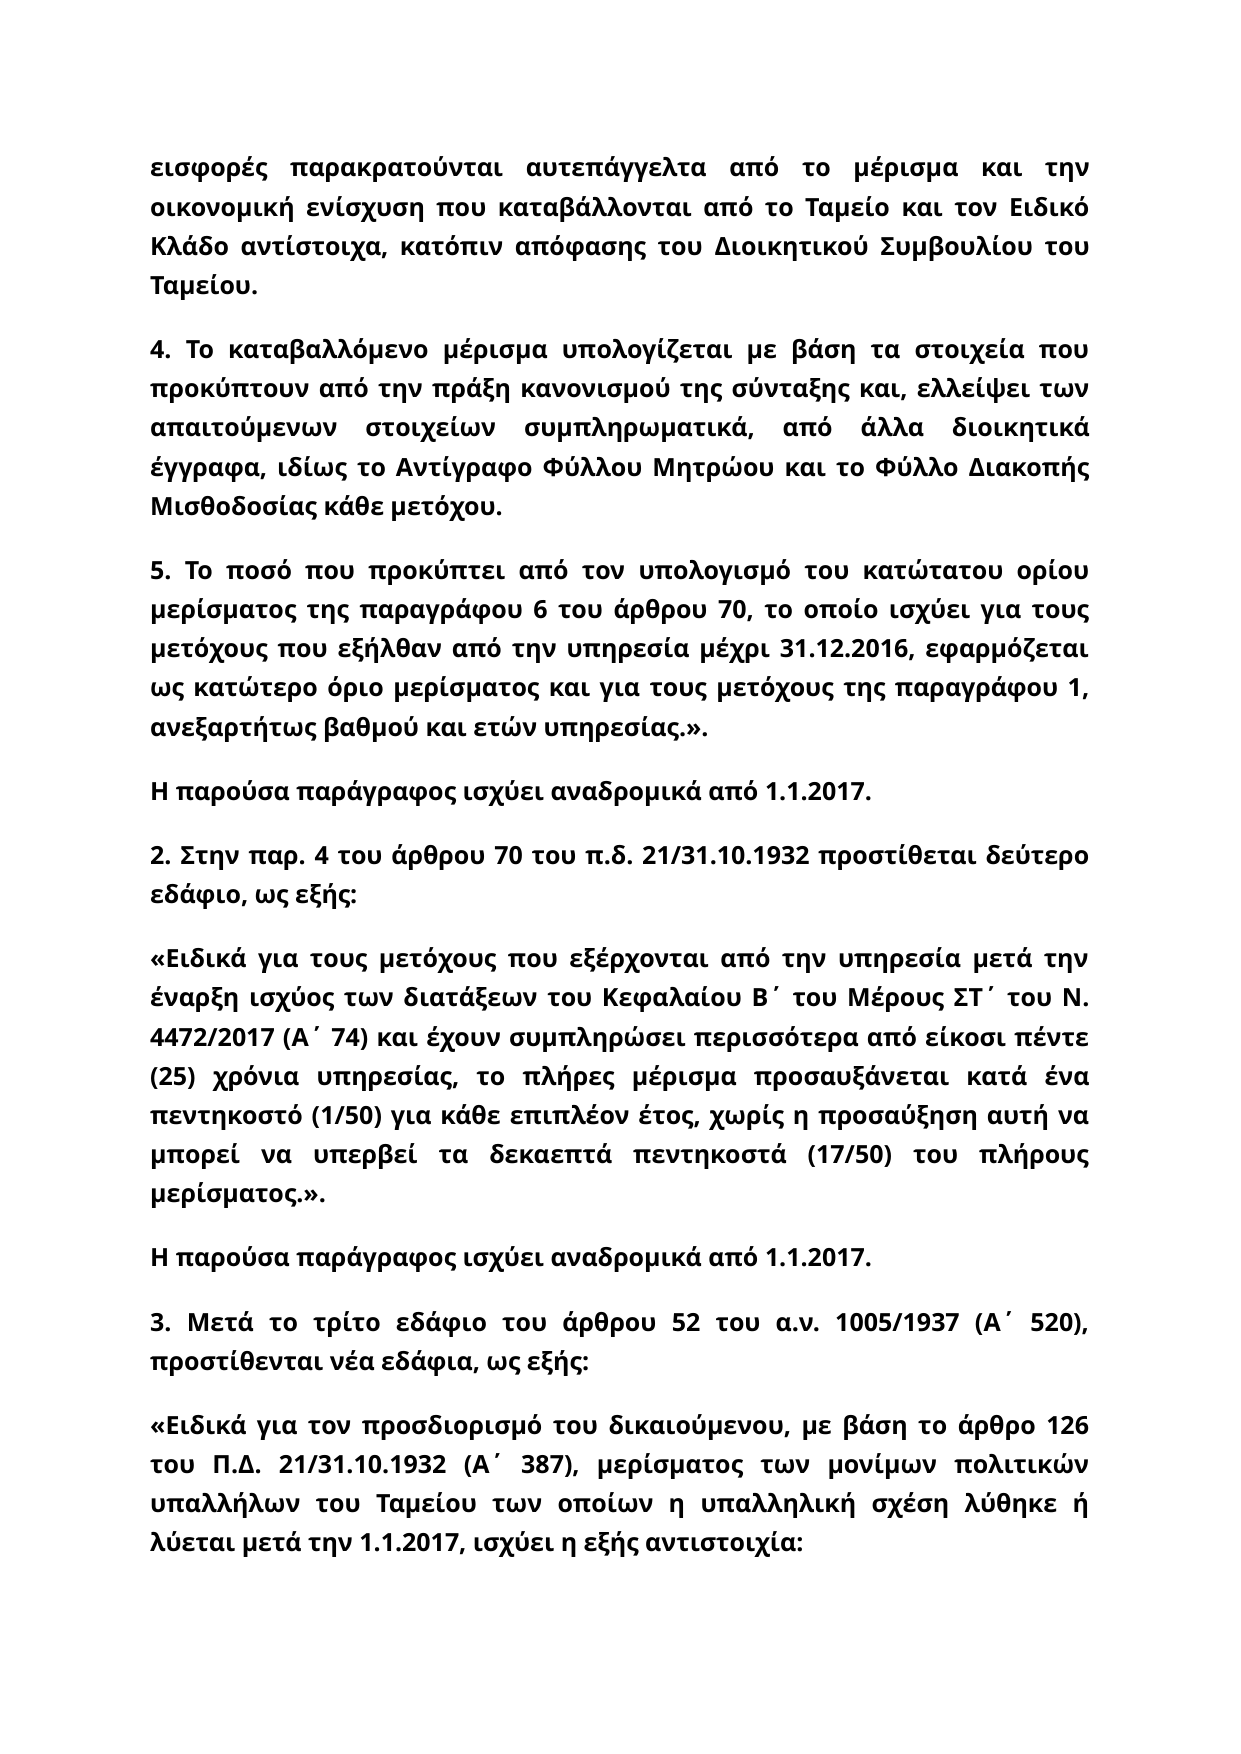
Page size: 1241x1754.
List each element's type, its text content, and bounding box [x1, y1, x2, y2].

text 2. Στην παρ. 4 του άρθρου 70 του π.δ. 21/31.10.1932 προστίθεται δεύτερο εδάφιο, ως εξής: [150, 837, 1090, 911]
text εισφορές παρακρατούνται αυτεπάγγελτα από το μέρισμα και την οικονομική ενίσχυση που καταβάλλονται από το Ταμείο και τον Ειδικό Κλάδο αντίστοιχα, κατόπιν απόφασης του Διοικητικού Συμβουλίου του Ταμείου. [150, 150, 1090, 302]
text «Ειδικά για τον προσδιορισμό του δικαιούμενου, με βάση το άρθρο 126 του Π.Δ. 21/31.10.1932 (Α΄ 387), μερίσματος των μονίμων πολιτικών υπαλλήλων του Ταμείου των οποίων η υπαλληλική σχέση λύθηκε ή λύεται μετά την 1.1.2017, ισχύει η εξής αντιστοιχία: [150, 1407, 1090, 1559]
text Η παρούσα παράγραφος ισχύει αναδρομικά από 1.1.2017. [150, 1240, 1090, 1274]
text «Ειδικά για τους μετόχους που εξέρχονται από την υπηρεσία μετά την έναρξη ισχύος των διατάξεων του Κεφαλαίου Β΄ του Μέρους ΣΤ΄ του Ν. 4472/2017 (Α΄ 74) και έχουν συμπληρώσει περισσότερα από είκοσι πέντε (25) χρόνια υπηρεσίας, το πλήρες μέρισμα προσαυξάνεται κατά ένα πεντηκοστό (1/50) για κάθε επιπλέον έτος, χωρίς η προσαύξηση αυτή να μπορεί να υπερβεί τα δεκαεπτά πεντηκοστά (17/50) του πλήρους μερίσματος.». [150, 941, 1090, 1210]
text 4. Το καταβαλλόμενο μέρισμα υπολογίζεται με βάση τα στοιχεία που προκύπτουν από την πράξη κανονισμού της σύνταξης και, ελλείψει των απαιτούμενων στοιχείων συμπληρωματικά, από άλλα διοικητικά έγγραφα, ιδίως το Αντίγραφο Φύλλου Μητρώου και το Φύλλο Διακοπής Μισθοδοσίας κάθε μετόχου. [150, 332, 1090, 522]
text Η παρούσα παράγραφος ισχύει αναδρομικά από 1.1.2017. [150, 773, 1090, 807]
text 3. Μετά το τρίτο εδάφιο του άρθρου 52 του α.ν. 1005/1937 (Α΄ 520), προστίθενται νέα εδάφια, ως εξής: [150, 1304, 1090, 1377]
text 5. Το ποσό που προκύπτει από τον υπολογισμό του κατώτατου ορίου μερίσματος της παραγράφου 6 του άρθρου 70, το οποίο ισχύει για τους μετόχους που εξήλθαν από την υπηρεσία μέχρι 31.12.2016, εφαρμόζεται ως κατώτερο όριο μερίσματος και για τους μετόχους της παραγράφου 1, ανεξαρτήτως βαθμού και ετών υπηρεσίας.». [150, 552, 1090, 743]
